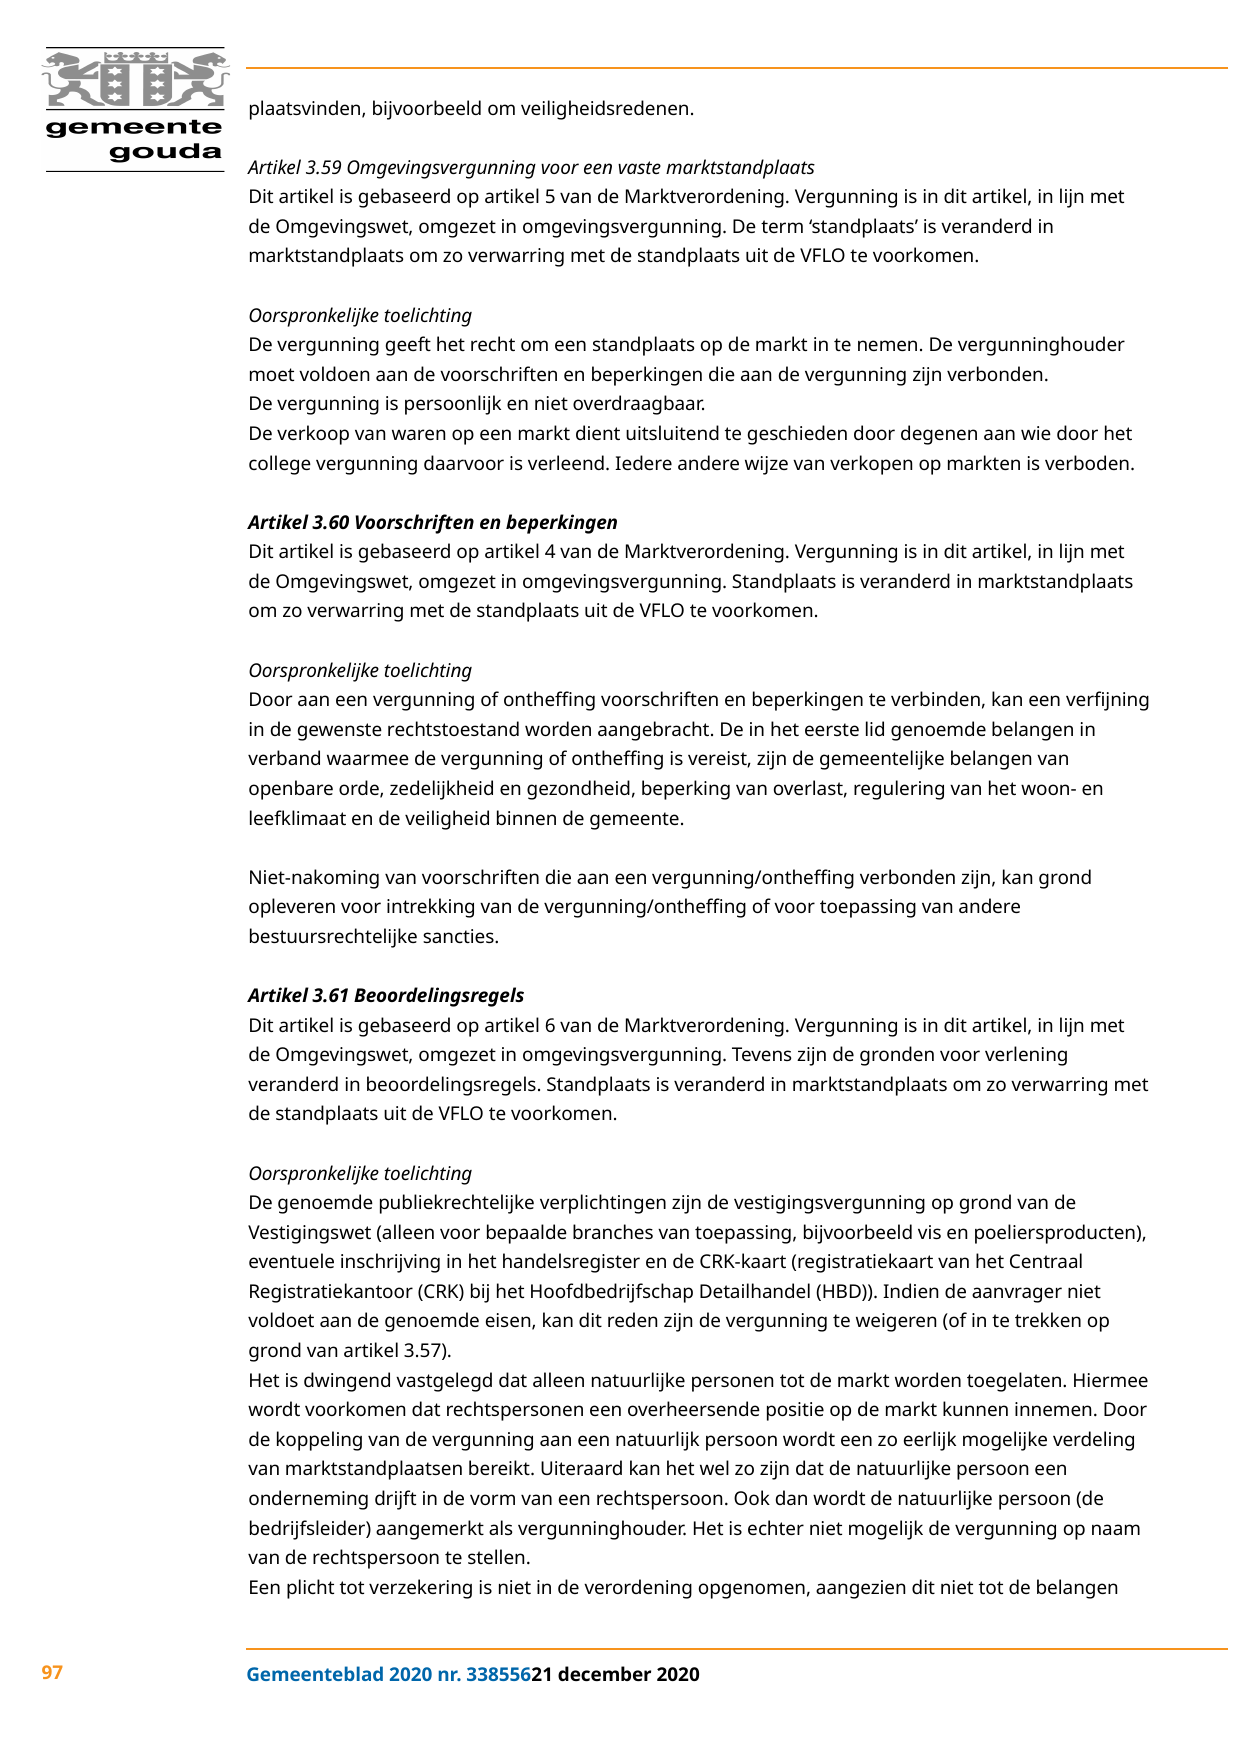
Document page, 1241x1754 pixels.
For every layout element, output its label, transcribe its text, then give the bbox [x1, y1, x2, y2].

text Artikel 3.60 Voorschriften en beperkingen [248, 509, 1152, 535]
text Het is dwingend vastgelegd dat alleen natuurlijke personen tot de markt worden toegelaten. Hiermee wordt voorkomen dat rechtspersonen een overheersende positie op de markt kunnen innemen. Door de koppeling van de vergunning aan een natuurlijk persoon wordt een zo eerlijk mogelijke verdeling van marktstandplaatsen bereikt. Uiteraard kan het wel zo zijn dat de natuurlijke persoon een onderneming drijft in de vorm van een rechtspersoon. Ook dan wordt de natuurlijke persoon (de bedrijfsleider) aangemerkt als vergunninghouder. Het is echter niet mogelijk de vergunning op naam van de rechtspersoon te stellen. [248, 1367, 1152, 1570]
text De genoemde publiekrechtelijke verplichtingen zijn de vestigingsvergunning op grond van de Vestigingswet (alleen voor bepaalde branches van toepassing, bijvoorbeeld vis en poeliersproducten), eventuele inschrijving in het handelsregister en de CRK-kaart (registratiekaart van het Centraal Registratiekantoor (CRK) bij het Hoofdbedrijfschap Detailhandel (HBD)). Indien de aanvrager niet voldoet aan de genoemde eisen, kan dit reden zijn de vergunning te weigeren (of in te trekken op grond van artikel 3.57). [248, 1189, 1152, 1363]
text Artikel 3.61 Beoordelingsregels [248, 982, 1152, 1008]
text Een plicht tot verzekering is niet in de verordening opgenomen, aangezien dit niet tot de belangen [248, 1574, 1152, 1600]
text Niet-nakoming van voorschriften die aan een vergunning/ontheffing verbonden zijn, kan grond opleveren voor intrekking van de vergunning/ontheffing of voor toepassing van andere bestuursrechtelijke sancties. [248, 864, 1152, 949]
text Dit artikel is gebaseerd op artikel 4 van de Marktverordening. Vergunning is in dit artikel, in lijn met de Omgevingswet, omgezet in omgevingsvergunning. Standplaats is veranderd in marktstandplaats om zo verwarring met de standplaats uit de VFLO te voorkomen. [248, 538, 1152, 623]
text Artikel 3.59 Omgevingsvergunning voor een vaste marktstandplaats [248, 154, 1152, 180]
text De vergunning is persoonlijk en niet overdraagbaar. [248, 391, 1152, 416]
text Oorspronkelijke toelichting [248, 1160, 1152, 1186]
text Door aan een vergunning of ontheffing voorschriften en beperkingen te verbinden, kan een verfijning in de gewenste rechtstoestand worden aangebracht. De in het eerste lid genoemde belangen in verband waarmee de vergunning of ontheffing is vereist, zijn de gemeentelijke belangen van openbare orde, zedelijkheid en gezondheid, beperking van overlast, regulering van het woon- en leefklimaat en de veiligheid binnen de gemeente. [248, 686, 1152, 831]
picture [41, 47, 231, 172]
text Dit artikel is gebaseerd op artikel 6 van de Marktverordening. Vergunning is in dit artikel, in lijn met de Omgevingswet, omgezet in omgevingsvergunning. Tevens zijn de gronden voor verlening veranderd in beoordelingsregels. Standplaats is veranderd in marktstandplaats om zo verwarring met de standplaats uit de VFLO te voorkomen. [248, 1012, 1152, 1126]
text Oorspronkelijke toelichting [248, 657, 1152, 683]
text Oorspronkelijke toelichting [248, 302, 1152, 328]
text Dit artikel is gebaseerd op artikel 5 van de Marktverordening. Vergunning is in dit artikel, in lijn met de Omgevingswet, omgezet in omgevingsvergunning. De term ‘standplaats’ is veranderd in marktstandplaats om zo verwarring met de standplaats uit de VFLO te voorkomen. [248, 183, 1152, 268]
text De verkoop van waren op een markt dient uitsluitend te geschieden door degenen aan wie door het college vergunning daarvoor is verleend. Iedere andere wijze van verkopen op markten is verboden. [248, 420, 1152, 476]
text De vergunning geeft het recht om een standplaats op de markt in te nemen. De vergunninghouder moet voldoen aan de voorschriften en beperkingen die aan de vergunning zijn verbonden. [248, 331, 1152, 387]
text plaatsvinden, bijvoorbeeld om veiligheidsredenen. [248, 95, 1152, 121]
